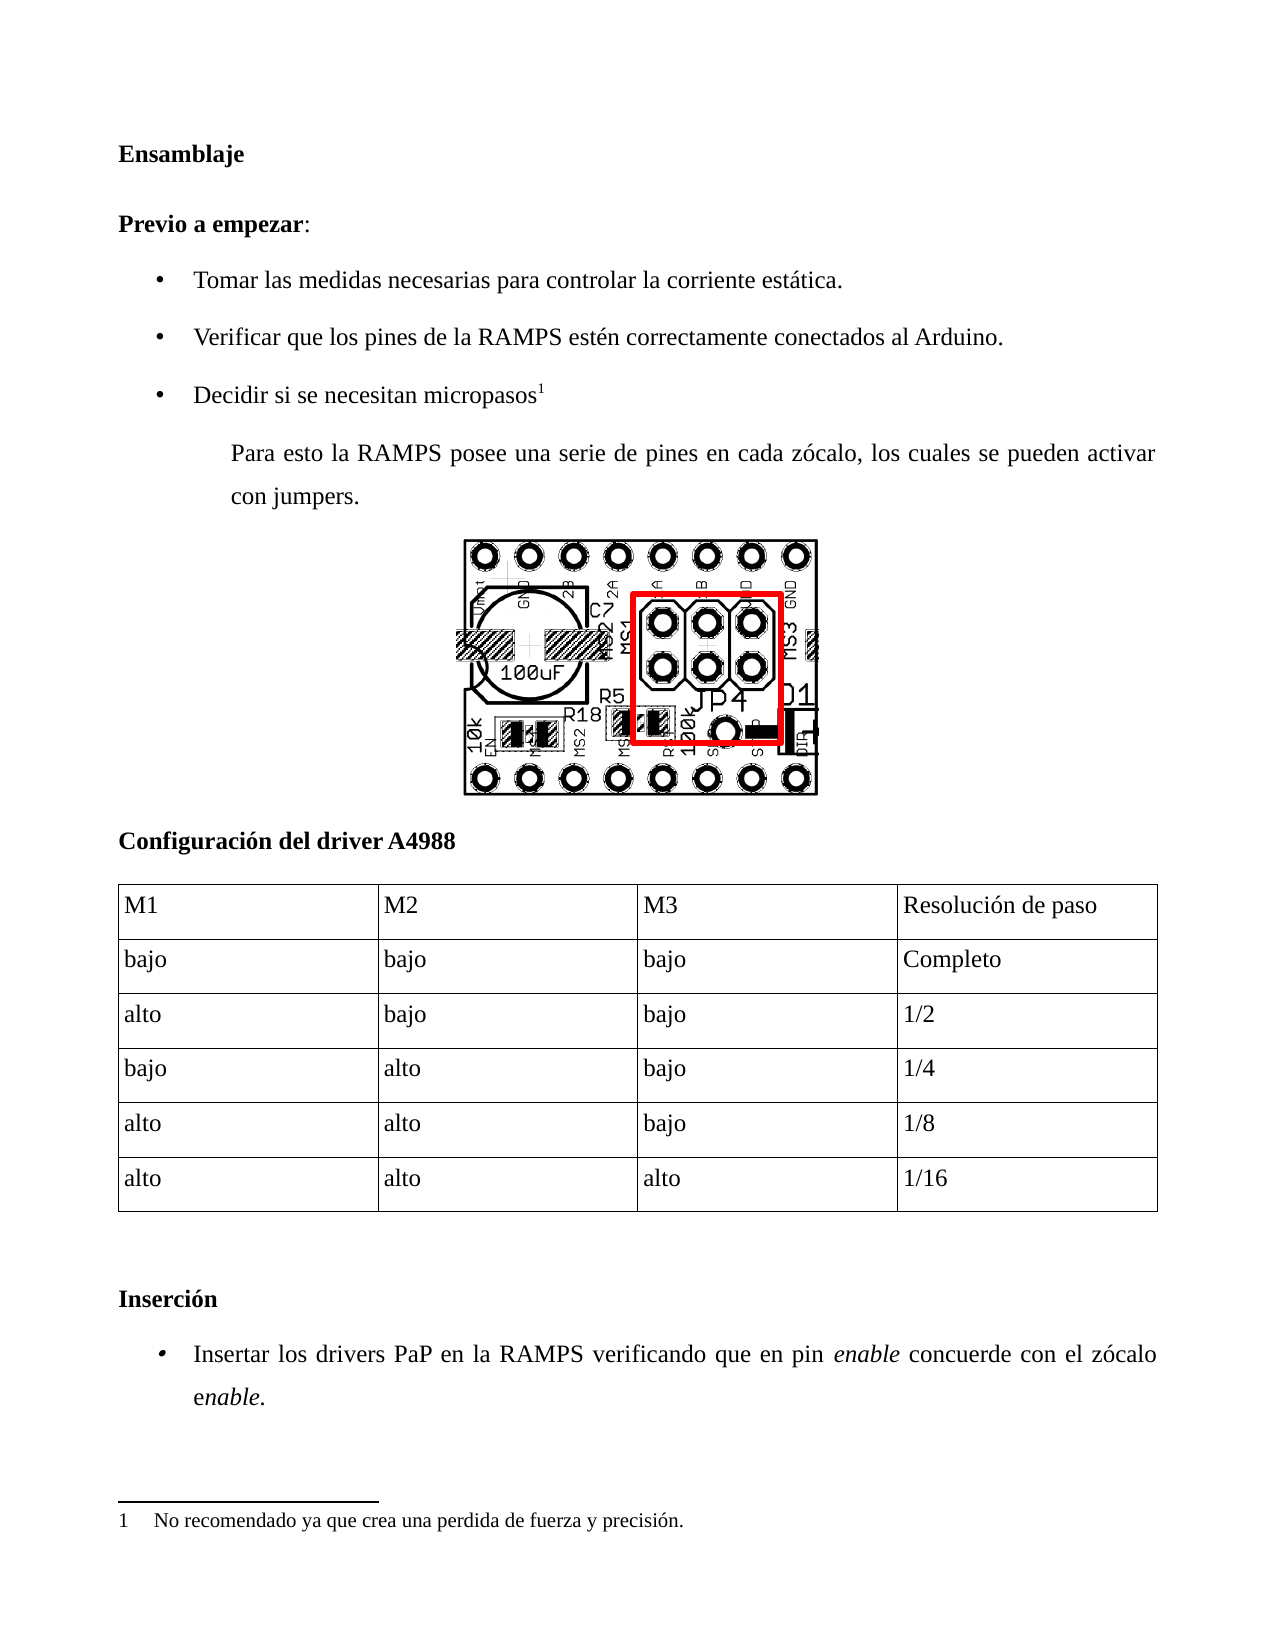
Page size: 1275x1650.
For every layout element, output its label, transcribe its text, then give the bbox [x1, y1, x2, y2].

list Insertar los drivers PaP en la RAMPS verificando que en pin enable concuerde con el zócalo enable. [156, 1339, 1157, 1411]
list Verificar que los pines de la RAMPS estén correctamente conectados al Arduino. [156, 322, 1157, 351]
table_cell bajo [638, 1049, 897, 1102]
table_header M2 [379, 885, 637, 938]
subtitle Ensamblaje [118, 139, 1157, 168]
table_cell alto [119, 994, 378, 1048]
table_cell bajo [119, 940, 378, 993]
table_cell bajo [119, 1049, 378, 1102]
subtitle Previo a empezar: [118, 209, 1157, 238]
table_cell bajo [379, 994, 637, 1048]
picture [586, 681, 630, 726]
table_cell 1/8 [898, 1103, 1157, 1157]
table_cell alto [119, 1158, 378, 1211]
table_cell 1/2 [898, 994, 1157, 1048]
table_cell bajo [638, 1103, 897, 1157]
table_cell alto [379, 1158, 637, 1211]
list Tomar las medidas necesarias para controlar la corriente estática. [156, 265, 1157, 293]
subtitle Inserción [118, 1284, 1157, 1312]
table_cell Completo [898, 940, 1157, 993]
table_header M1 [119, 885, 378, 938]
table_cell alto [638, 1158, 897, 1211]
table_cell 1/16 [898, 1158, 1157, 1211]
table_cell bajo [638, 940, 897, 993]
table_cell alto [379, 1103, 637, 1157]
table_cell bajo [379, 940, 637, 993]
table_cell alto [379, 1049, 637, 1102]
list Decidir si se necesitan micropasos [156, 380, 1157, 409]
list Para esto la RAMPS posee una serie de pines en cada zócalo, los cuales se pueden activar con jumpers. [193, 438, 1157, 510]
table_cell 1/4 [898, 1049, 1157, 1102]
table_cell bajo [638, 994, 897, 1048]
table_cell alto [119, 1103, 378, 1157]
table_header M3 [638, 885, 897, 938]
table_header Resolución de paso [898, 885, 1157, 938]
list No recomendado ya que crea una perdida de fuerza y precisión. [118, 1508, 1157, 1532]
text Configuración del driver A4988 [118, 826, 1157, 855]
